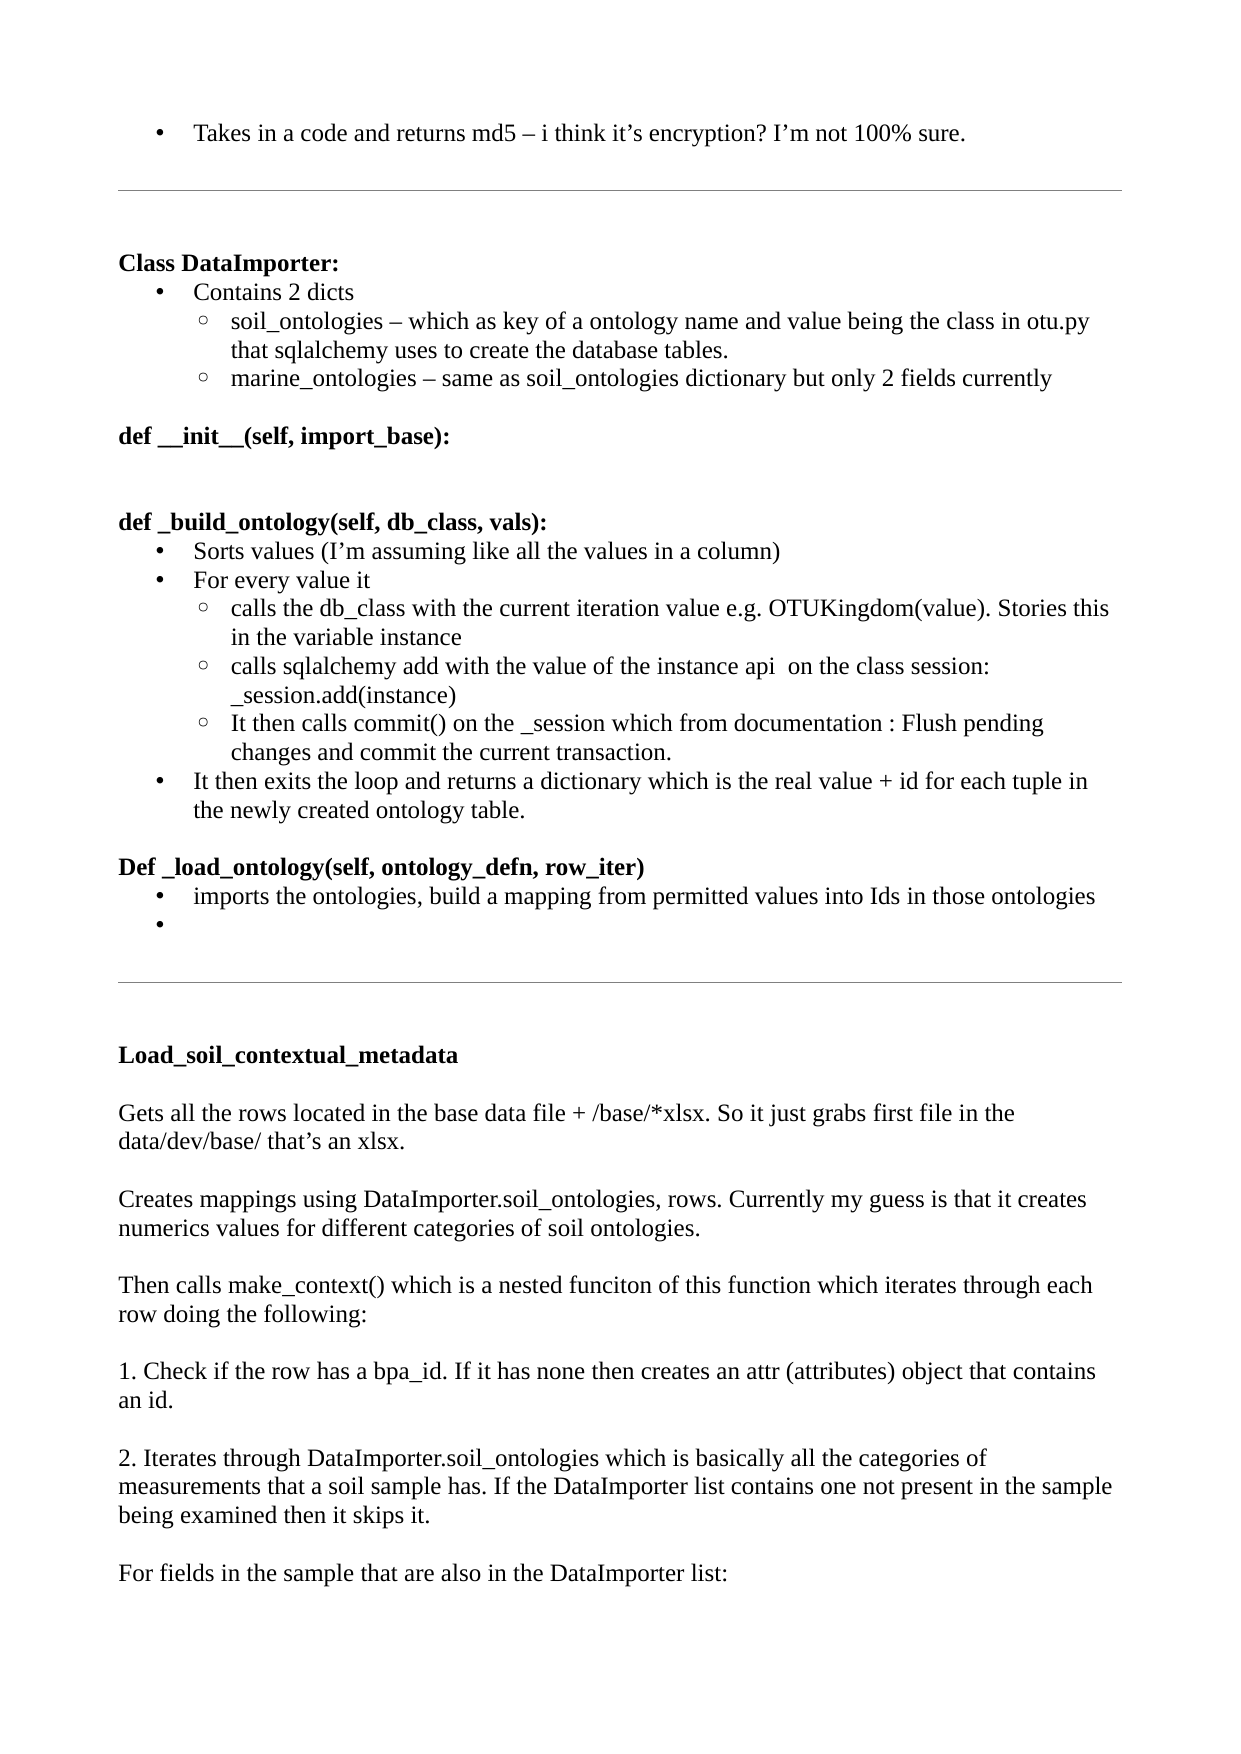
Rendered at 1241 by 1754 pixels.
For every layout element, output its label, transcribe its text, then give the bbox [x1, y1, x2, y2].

text Creates mappings using DataImporter.soil_ontologies, rows. Currently my guess is that it creates numerics values for different categories of soil ontologies. [118, 1184, 1122, 1241]
list soil_ontologies – which as key of a ontology name and value being the class in otu.py that sqlalchemy uses to create the database tables. [193, 306, 1122, 363]
text def __init__(self, import_base): [118, 421, 1122, 450]
list marine_ontologies – same as soil_ontologies dictionary but only 2 fields currently [193, 363, 1122, 392]
list It then exits the loop and returns a dictionary which is the real value + id for each tuple in the newly created ontology table. [156, 766, 1122, 823]
list Contains 2 dicts [156, 277, 1122, 306]
list imports the ontologies, build a mapping from permitted values into Ids in those ontologies [156, 881, 1122, 910]
list Sorts values (I’m assuming like all the values in a column) [156, 536, 1122, 565]
text Then calls make_context() which is a nested funciton of this function which iterates through each row doing the following: [118, 1270, 1122, 1328]
list calls sqlalchemy add with the value of the instance api on the class session: _session.add(instance) [193, 651, 1122, 708]
list It then calls commit() on the _session which from documentation : Flush pending changes and commit the current transaction. [193, 708, 1122, 766]
text Gets all the rows located in the base data file + /base/*xlsx. So it just grabs first file in the data/dev/base/ that’s an xlsx. [118, 1098, 1122, 1155]
text 1. Check if the row has a bpa_id. If it has none then creates an attr (attributes) object that contains an id. [118, 1356, 1122, 1414]
text Load_soil_contextual_metadata [118, 1040, 1122, 1069]
list calls the db_class with the current iteration value e.g. OTUKingdom(value). Stories this in the variable instance [193, 593, 1122, 651]
text 2. Iterates through DataImporter.soil_ontologies which is basically all the categories of measurements that a soil sample has. If the DataImporter list contains one not present in the sample being examined then it skips it. [118, 1443, 1122, 1529]
list Takes in a code and returns md5 – i think it’s encryption? I’m not 100% sure. [156, 118, 1122, 147]
text For fields in the sample that are also in the DataImporter list: [118, 1558, 1122, 1586]
text Class DataImporter: [118, 248, 1122, 277]
list For every value it [156, 565, 1122, 593]
text Def _load_ontology(self, ontology_defn, row_iter) [118, 852, 1122, 881]
text def _build_ontology(self, db_class, vals): [118, 507, 1122, 536]
